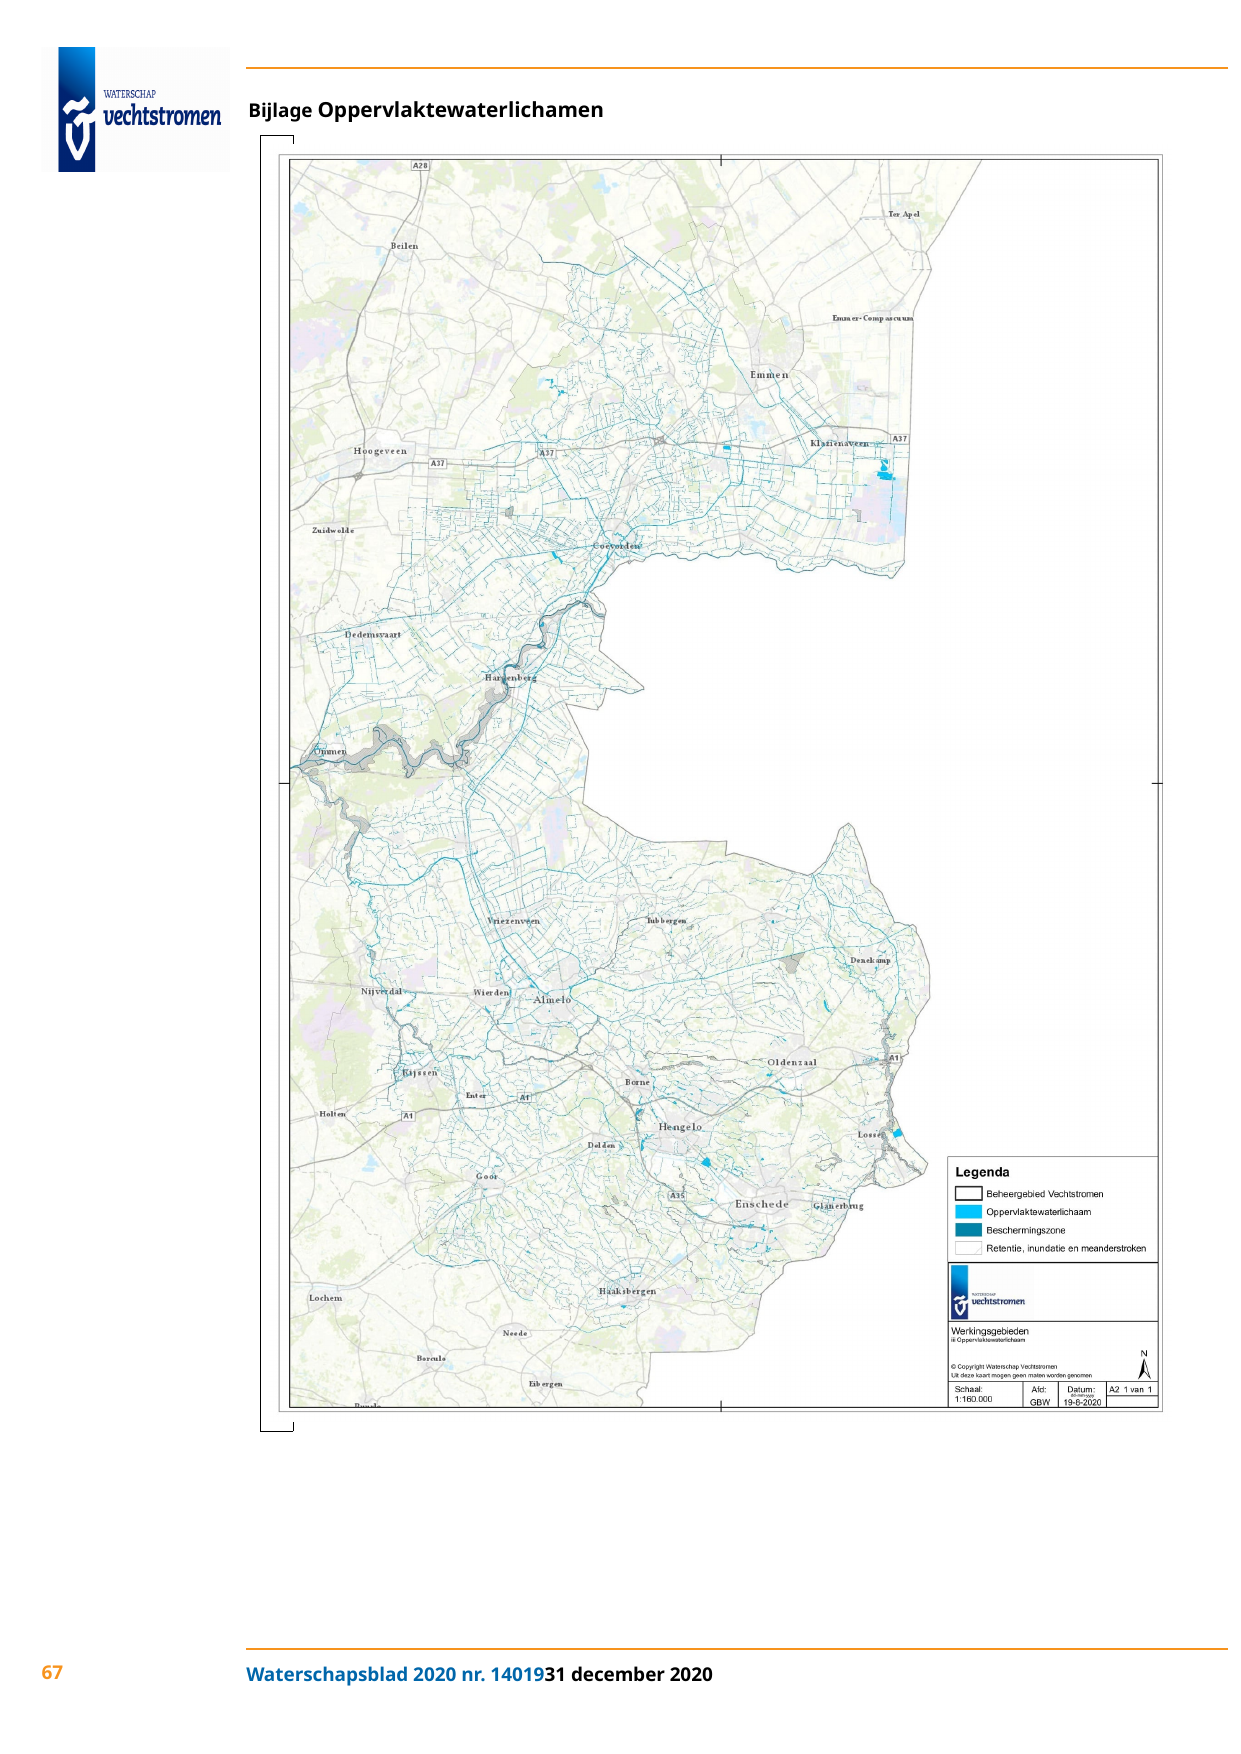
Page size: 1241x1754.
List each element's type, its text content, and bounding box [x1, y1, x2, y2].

text Bijlage Oppervlaktewaterlichamen [248, 95, 1152, 123]
picture [268, 144, 1173, 1422]
picture [41, 47, 231, 172]
